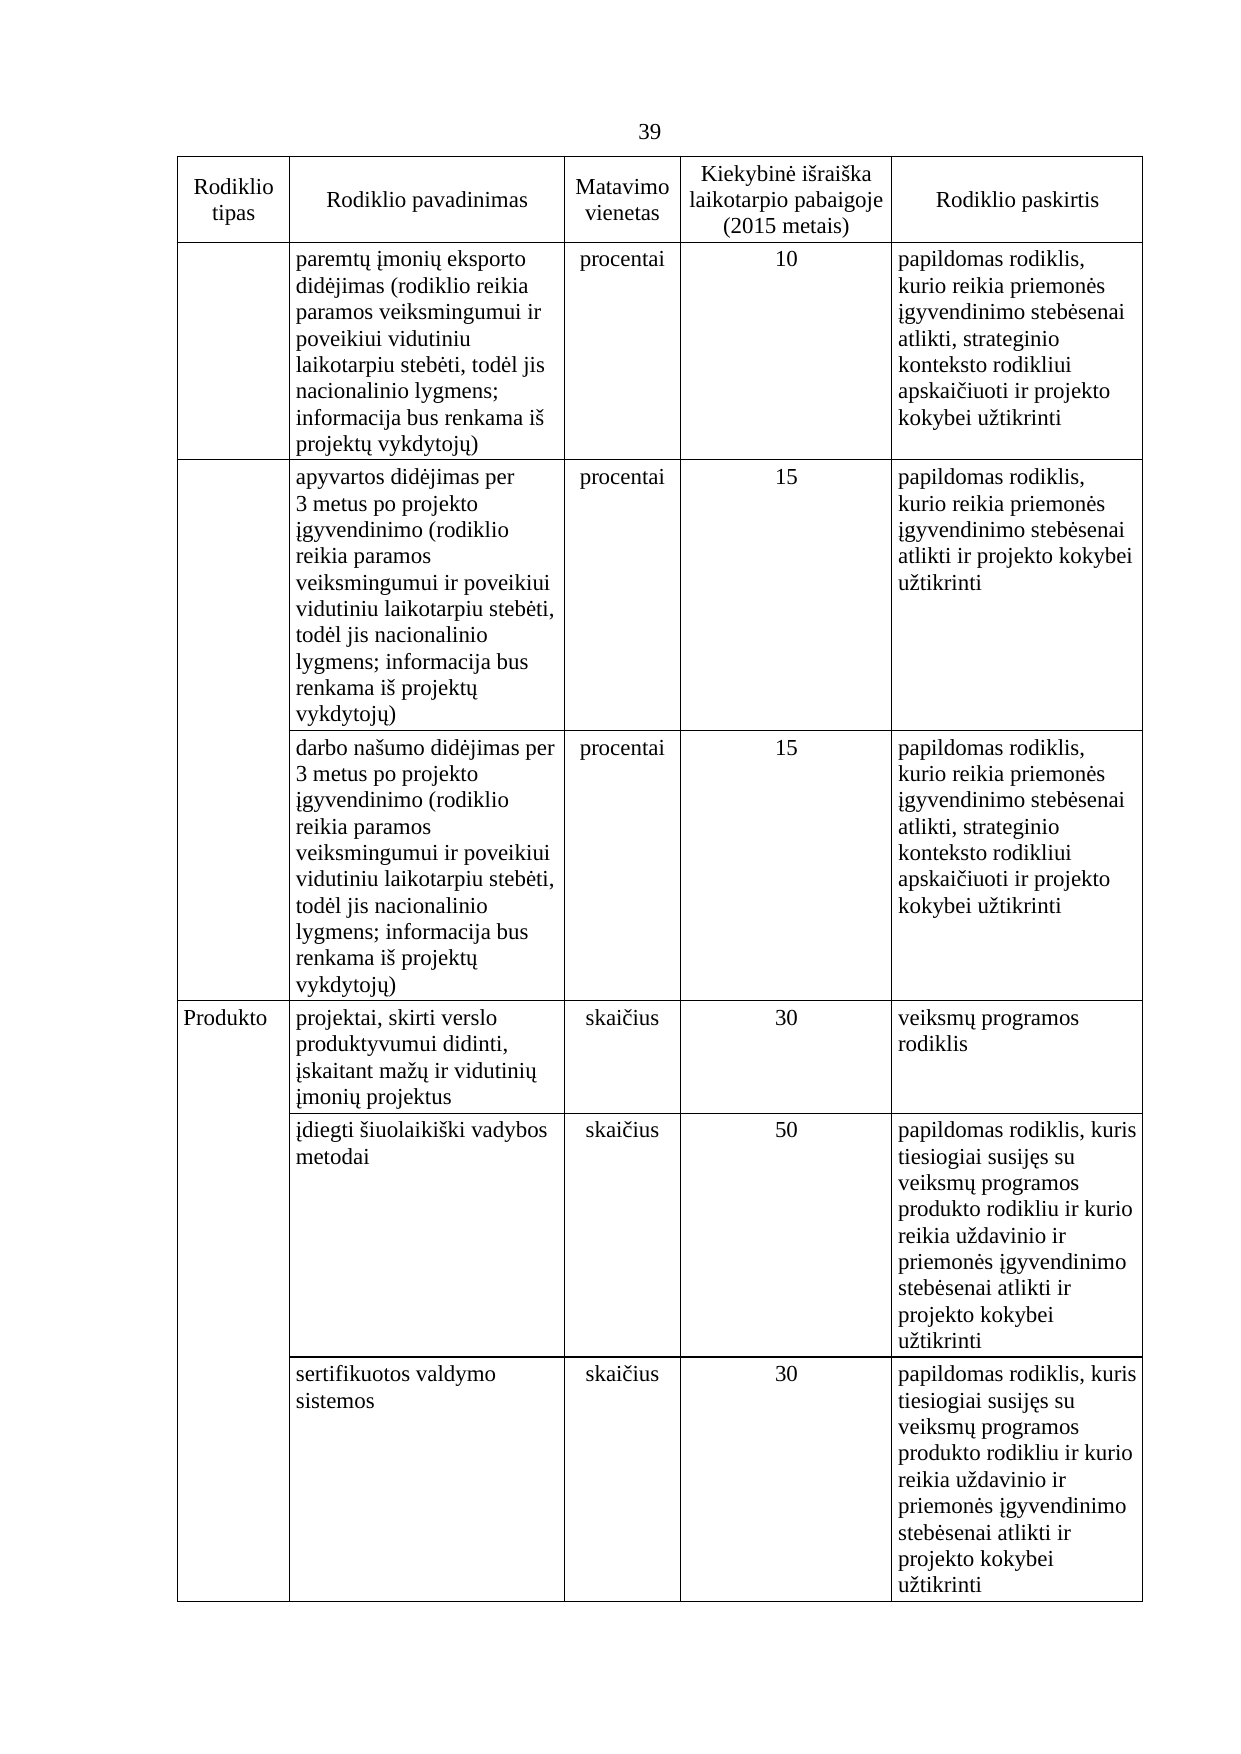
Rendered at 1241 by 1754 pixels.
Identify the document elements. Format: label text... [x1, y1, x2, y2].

table_cell paremtų įmonių eksporto didėjimas (rodiklio reikia paramos veiksmingumui ir poveikiui vidutiniu laikotarpiu stebėti, todėl jis nacionalinio lygmens; informacija bus renkama iš projektų vykdytojų) [290, 243, 564, 459]
table_header Rodiklio tipas [178, 157, 289, 242]
table_cell 15 [681, 731, 891, 1000]
table_cell papildomas rodiklis, kuris tiesiogiai susijęs su veiksmų programos produkto rodikliu ir kurio reikia uždavinio ir priemonės įgyvendinimo stebėsenai atlikti ir projekto kokybei užtikrinti [892, 1358, 1142, 1601]
table_header Matavimo vienetas [565, 157, 680, 242]
table_header Kiekybinė išraiška laikotarpio pabaigoje (2015 metais) [681, 157, 891, 242]
table_cell skaičius [565, 1114, 680, 1356]
table_cell procentai [565, 243, 680, 459]
table_cell apyvartos didėjimas per 3 metus po projekto įgyvendinimo (rodiklio reikia paramos veiksmingumui ir poveikiui vidutiniu laikotarpiu stebėti, todėl jis nacionalinio lygmens; informacija bus renkama iš projektų vykdytojų) [290, 460, 564, 730]
table_cell 30 [681, 1358, 891, 1601]
table_cell 50 [681, 1114, 891, 1356]
table_cell papildomas rodiklis, kurio reikia priemonės įgyvendinimo stebėsenai atlikti, strateginio konteksto rodikliui apskaičiuoti ir projekto kokybei užtikrinti [892, 243, 1142, 459]
table_cell sertifikuotos valdymo sistemos [290, 1358, 564, 1601]
table_cell [178, 730, 289, 1000]
table_cell 15 [681, 460, 891, 730]
table_cell papildomas rodiklis, kurio reikia priemonės įgyvendinimo stebėsenai atlikti ir projekto kokybei užtikrinti [892, 460, 1142, 730]
table_cell 30 [681, 1001, 891, 1112]
table_cell [178, 460, 289, 730]
table_header Rodiklio pavadinimas [290, 157, 564, 242]
table_header Rodiklio paskirtis [892, 157, 1142, 242]
table_cell Produkto [178, 1001, 289, 1601]
table_cell 10 [681, 243, 891, 459]
table_cell skaičius [565, 1358, 680, 1601]
table_cell skaičius [565, 1001, 680, 1112]
table_cell procentai [565, 731, 680, 1000]
table_cell papildomas rodiklis, kurio reikia priemonės įgyvendinimo stebėsenai atlikti, strateginio konteksto rodikliui apskaičiuoti ir projekto kokybei užtikrinti [892, 731, 1142, 1000]
table_cell procentai [565, 460, 680, 730]
table_cell įdiegti šiuolaikiški vadybos metodai [290, 1114, 564, 1356]
table_cell papildomas rodiklis, kuris tiesiogiai susijęs su veiksmų programos produkto rodikliu ir kurio reikia uždavinio ir priemonės įgyvendinimo stebėsenai atlikti ir projekto kokybei užtikrinti [892, 1114, 1142, 1356]
table_cell veiksmų programos rodiklis [892, 1001, 1142, 1112]
table_cell darbo našumo didėjimas per 3 metus po projekto įgyvendinimo (rodiklio reikia paramos veiksmingumui ir poveikiui vidutiniu laikotarpiu stebėti, todėl jis nacionalinio lygmens; informacija bus renkama iš projektų vykdytojų) [290, 731, 564, 1000]
table_cell [178, 243, 289, 459]
table_cell projektai, skirti verslo produktyvumui didinti, įskaitant mažų ir vidutinių įmonių projektus [290, 1001, 564, 1112]
